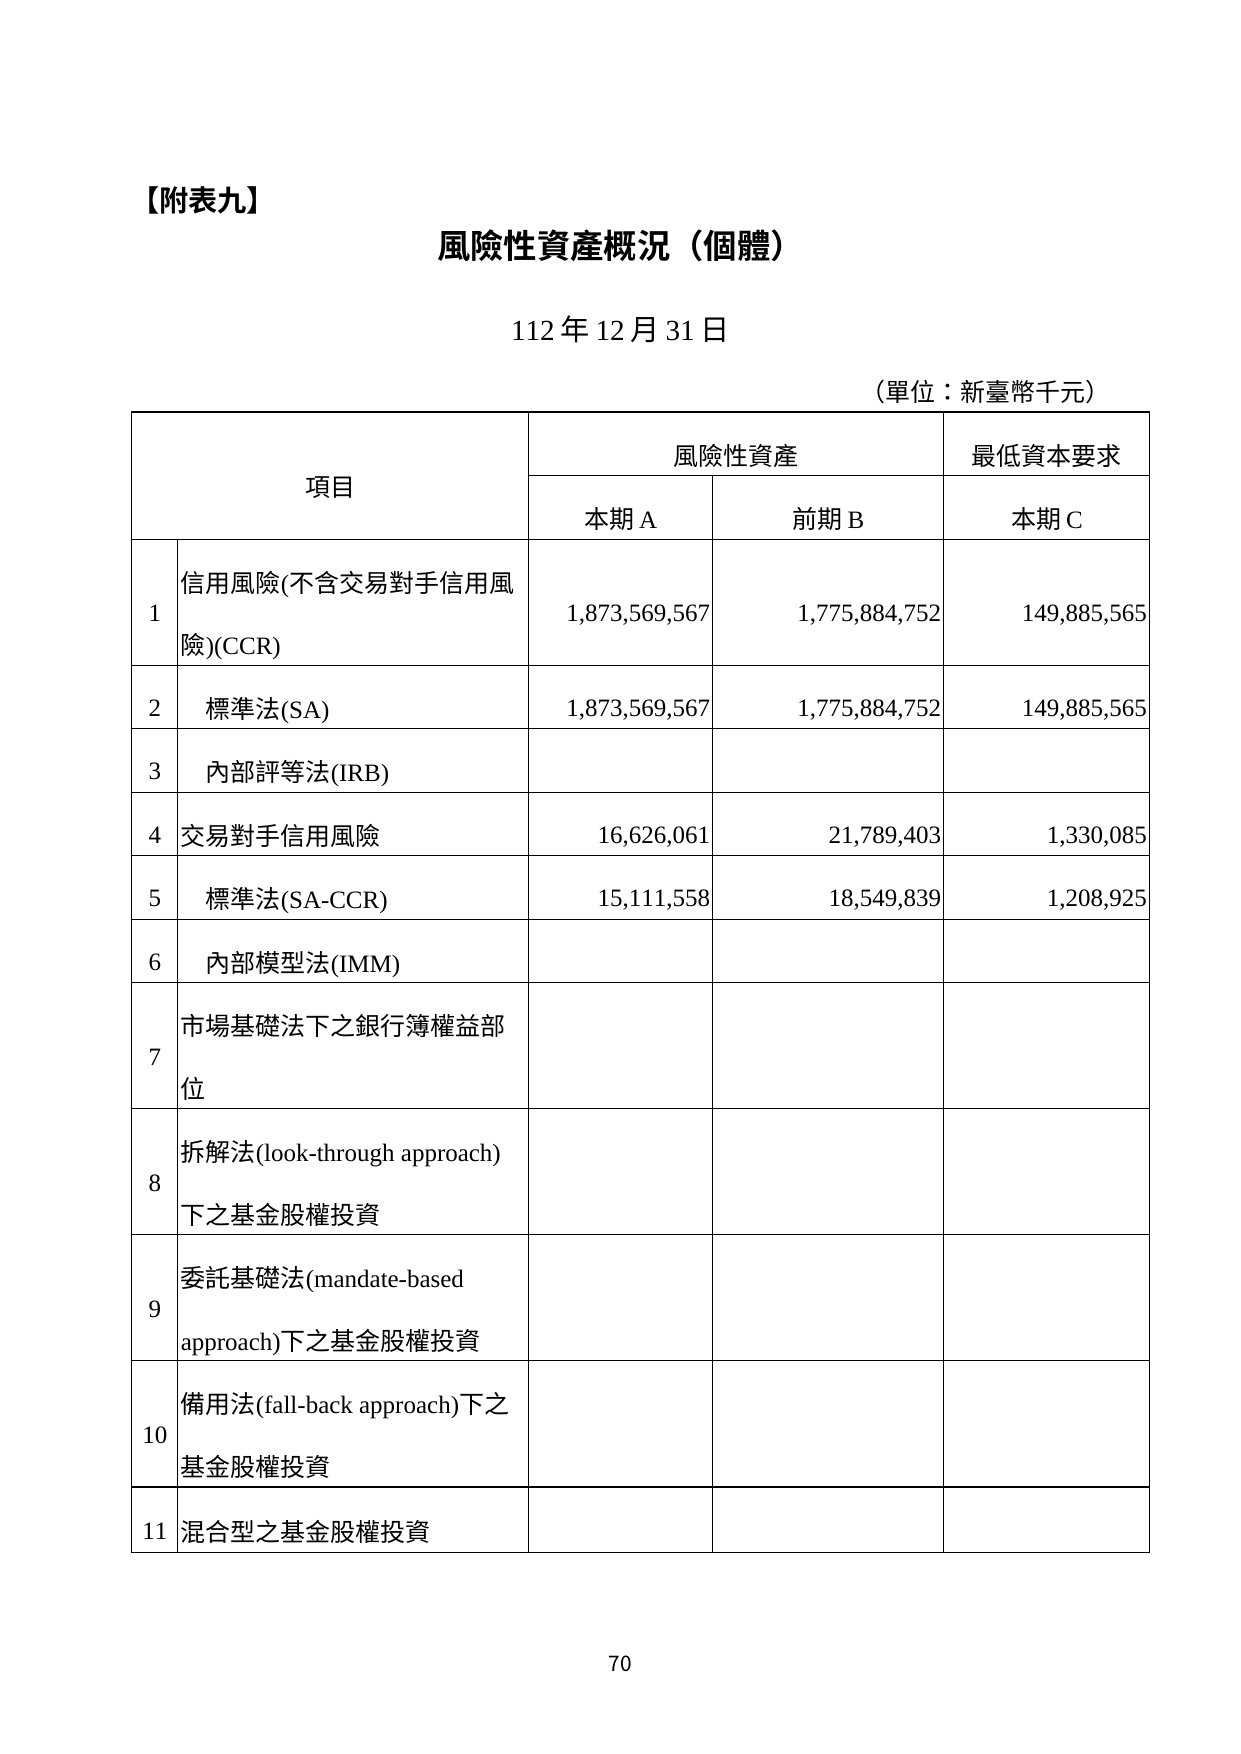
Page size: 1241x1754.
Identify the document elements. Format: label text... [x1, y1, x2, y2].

table_cell 1,873,569,567 [529, 666, 712, 728]
table_cell 15,111,558 [529, 856, 712, 919]
table_cell [713, 729, 943, 792]
table_cell 4 [132, 793, 177, 855]
table_cell 149,885,565 [944, 540, 1149, 664]
table_cell 6 [132, 920, 177, 982]
table_cell [529, 1109, 712, 1234]
table_cell 市場基礎法下之銀行簿權益部位 [178, 983, 528, 1108]
table_cell [529, 920, 712, 982]
text 【附表九】風險性資產概況（個體） [130, 157, 1110, 219]
table_cell 標準法(SA-CCR) [178, 856, 528, 919]
table_cell [944, 1361, 1149, 1486]
table_cell [944, 1488, 1149, 1552]
table_cell [944, 1235, 1149, 1360]
table_cell 18,549,839 [713, 856, 943, 919]
table_header 風險性資產 [529, 413, 943, 475]
table_cell 2 [132, 666, 177, 728]
table_cell 委託基礎法(mandate-based approach)下之基金股權投資 [178, 1235, 528, 1360]
table_cell 混合型之基金股權投資 [178, 1488, 528, 1552]
table_cell 備用法(fall-back approach)下之基金股權投資 [178, 1361, 528, 1486]
table_cell 內部評等法(IRB) [178, 729, 528, 792]
table_header 項目 [132, 413, 528, 538]
table_cell 3 [132, 729, 177, 792]
table_cell 1,330,085 [944, 793, 1149, 855]
table_cell 11 [132, 1488, 177, 1552]
table_cell [944, 729, 1149, 792]
table_cell [713, 1109, 943, 1234]
table_cell 7 [132, 983, 177, 1108]
table_cell 1 [132, 540, 177, 664]
table_cell [713, 920, 943, 982]
table_cell 149,885,565 [944, 666, 1149, 728]
table_cell [944, 920, 1149, 982]
table_cell 信用風險(不含交易對手信用風險)(CCR) [178, 540, 528, 664]
table_cell 16,626,061 [529, 793, 712, 855]
table_cell 本期C [944, 476, 1149, 538]
table_cell 10 [132, 1361, 177, 1486]
table_cell [713, 983, 943, 1108]
text 112年12月31日 [130, 286, 1110, 349]
table_cell [529, 1361, 712, 1486]
table_header 最低資本要求 [944, 413, 1149, 475]
table_cell 21,789,403 [713, 793, 943, 855]
table_cell 5 [132, 856, 177, 919]
table_cell 內部模型法(IMM) [178, 920, 528, 982]
table_cell [944, 983, 1149, 1108]
table_cell 標準法(SA) [178, 666, 528, 728]
table_cell [529, 1235, 712, 1360]
table_cell 1,873,569,567 [529, 540, 712, 664]
text （單位：新臺幣千元） [130, 349, 1110, 411]
table_cell 1,775,884,752 [713, 540, 943, 664]
table_cell 前期B [713, 476, 943, 538]
table_cell [713, 1488, 943, 1552]
table_cell 1,775,884,752 [713, 666, 943, 728]
table_cell [529, 1488, 712, 1552]
table_cell 拆解法(look-through approach)下之基金股權投資 [178, 1109, 528, 1234]
table_cell 8 [132, 1109, 177, 1234]
table_cell [529, 983, 712, 1108]
table_cell [944, 1109, 1149, 1234]
table_cell 交易對手信用風險 [178, 793, 528, 855]
text 風險性資產概況（個體） [130, 219, 1110, 268]
table_cell 9 [132, 1235, 177, 1360]
table_cell [713, 1235, 943, 1360]
table_cell [713, 1361, 943, 1486]
table_cell 本期A [529, 476, 712, 538]
table_cell 1,208,925 [944, 856, 1149, 919]
table_cell [529, 729, 712, 792]
